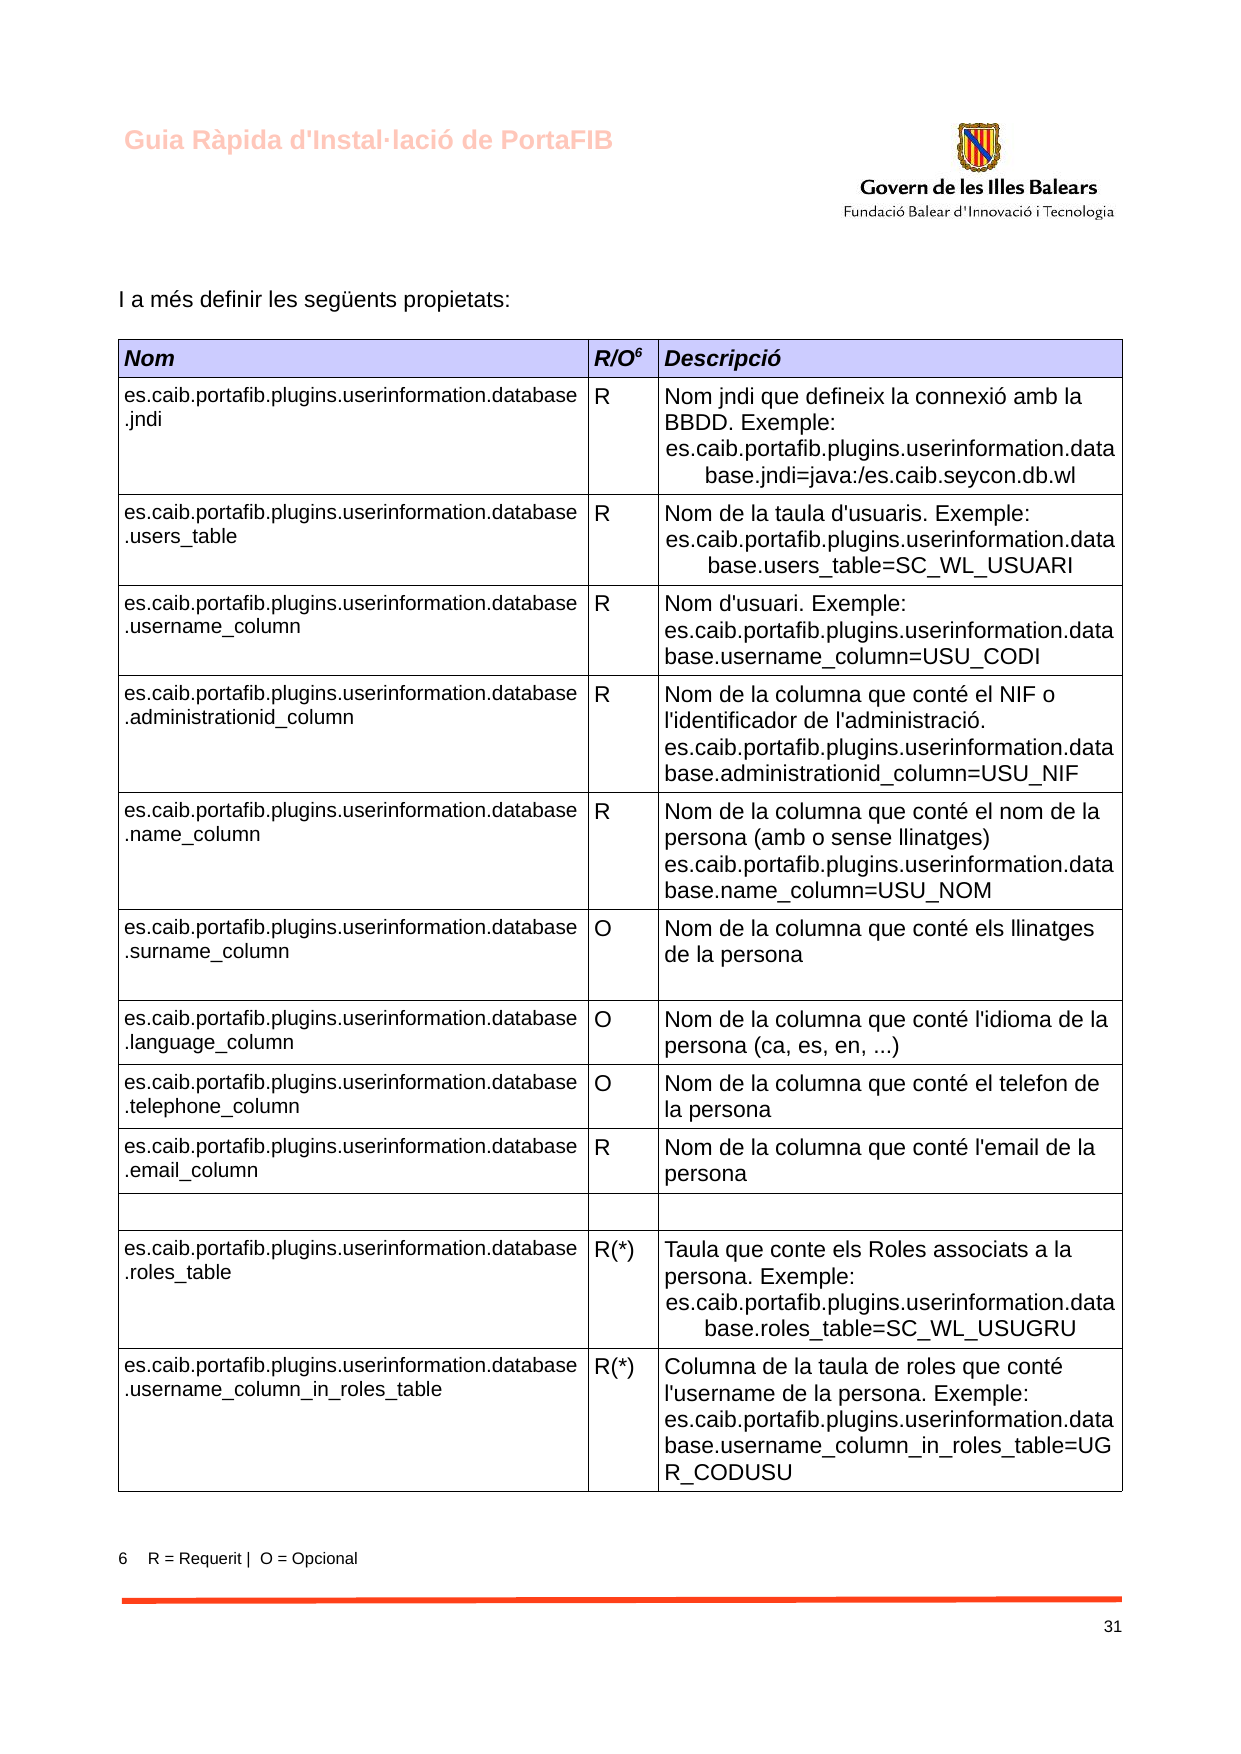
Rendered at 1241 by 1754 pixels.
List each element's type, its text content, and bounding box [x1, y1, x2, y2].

table_cell Nom de la columna que conté el telefon de la persona [659, 1065, 1122, 1128]
table_cell es.caib.portafib.plugins.userinformation.database.email_column [119, 1129, 588, 1192]
table_header Descripció [659, 340, 1122, 377]
table_cell Nom de la columna que conté el NIF o l'identificador de l'administració. es.caib.portafib.plugins.userinformation.database.administrationid_column=USU_NIF [659, 676, 1122, 792]
table_cell Nom d'usuari. Exemple: es.caib.portafib.plugins.userinformation.database.username_column=USU_CODI [659, 586, 1122, 675]
table_cell Nom de la columna que conté l'email de la persona [659, 1129, 1122, 1192]
table_cell Nom de la columna que conté els llinatges de la persona [659, 910, 1122, 1000]
table_cell es.caib.portafib.plugins.userinformation.database.language_column [119, 1001, 588, 1064]
table_cell es.caib.portafib.plugins.userinformation.database.jndi [119, 378, 588, 494]
table_cell Nom de la taula d'usuaris. Exemple: es.caib.portafib.plugins.userinformation.database.users_table=SC_WL_USUARI [659, 495, 1122, 584]
table_cell es.caib.portafib.plugins.userinformation.database.users_table [119, 495, 588, 584]
table_cell O [589, 1001, 658, 1064]
table_cell R [589, 1129, 658, 1192]
table_cell [119, 1194, 588, 1230]
table_cell R(*) [589, 1231, 658, 1347]
table_cell es.caib.portafib.plugins.userinformation.database.name_column [119, 793, 588, 909]
table_cell es.caib.portafib.plugins.userinformation.database.username_column_in_roles_table [119, 1349, 588, 1491]
table_cell R [589, 495, 658, 584]
table_cell [659, 1194, 1122, 1230]
table_cell Nom de la columna que conté l'idioma de la persona (ca, es, en, ...) [659, 1001, 1122, 1064]
table_cell es.caib.portafib.plugins.userinformation.database.username_column [119, 586, 588, 675]
table_cell R [589, 586, 658, 675]
table_cell R [589, 793, 658, 909]
table_cell [589, 1194, 658, 1230]
table_cell O [589, 1065, 658, 1128]
table_cell Columna de la taula de roles que conté l'username de la persona. Exemple: es.caib.portafib.plugins.userinformation.database.username_column_in_roles_table=UGR_CODUSU [659, 1349, 1122, 1491]
table_cell R [589, 378, 658, 494]
table_cell O [589, 910, 658, 1000]
picture [840, 123, 1117, 220]
table_cell Taula que conte els Roles associats a la persona. Exemple: es.caib.portafib.plugins.userinformation.database.roles_table=SC_WL_USUGRU [659, 1231, 1122, 1347]
text I a més definir les següents propietats: [118, 286, 1122, 313]
table_header R/O [589, 340, 658, 377]
table_cell es.caib.portafib.plugins.userinformation.database.surname_column [119, 910, 588, 1000]
table_header Nom [119, 340, 588, 377]
table_cell Nom jndi que defineix la connexió amb la BBDD. Exemple: es.caib.portafib.plugins.userinformation.database.jndi=java:/es.caib.seycon.db.wl [659, 378, 1122, 494]
table_cell R [589, 676, 658, 792]
table_cell es.caib.portafib.plugins.userinformation.database.telephone_column [119, 1065, 588, 1128]
table_cell es.caib.portafib.plugins.userinformation.database.administrationid_column [119, 676, 588, 792]
table_cell es.caib.portafib.plugins.userinformation.database.roles_table [119, 1231, 588, 1347]
table_cell R(*) [589, 1349, 658, 1491]
table_cell Nom de la columna que conté el nom de la persona (amb o sense llinatges) es.caib.portafib.plugins.userinformation.database.name_column=USU_NOM [659, 793, 1122, 909]
